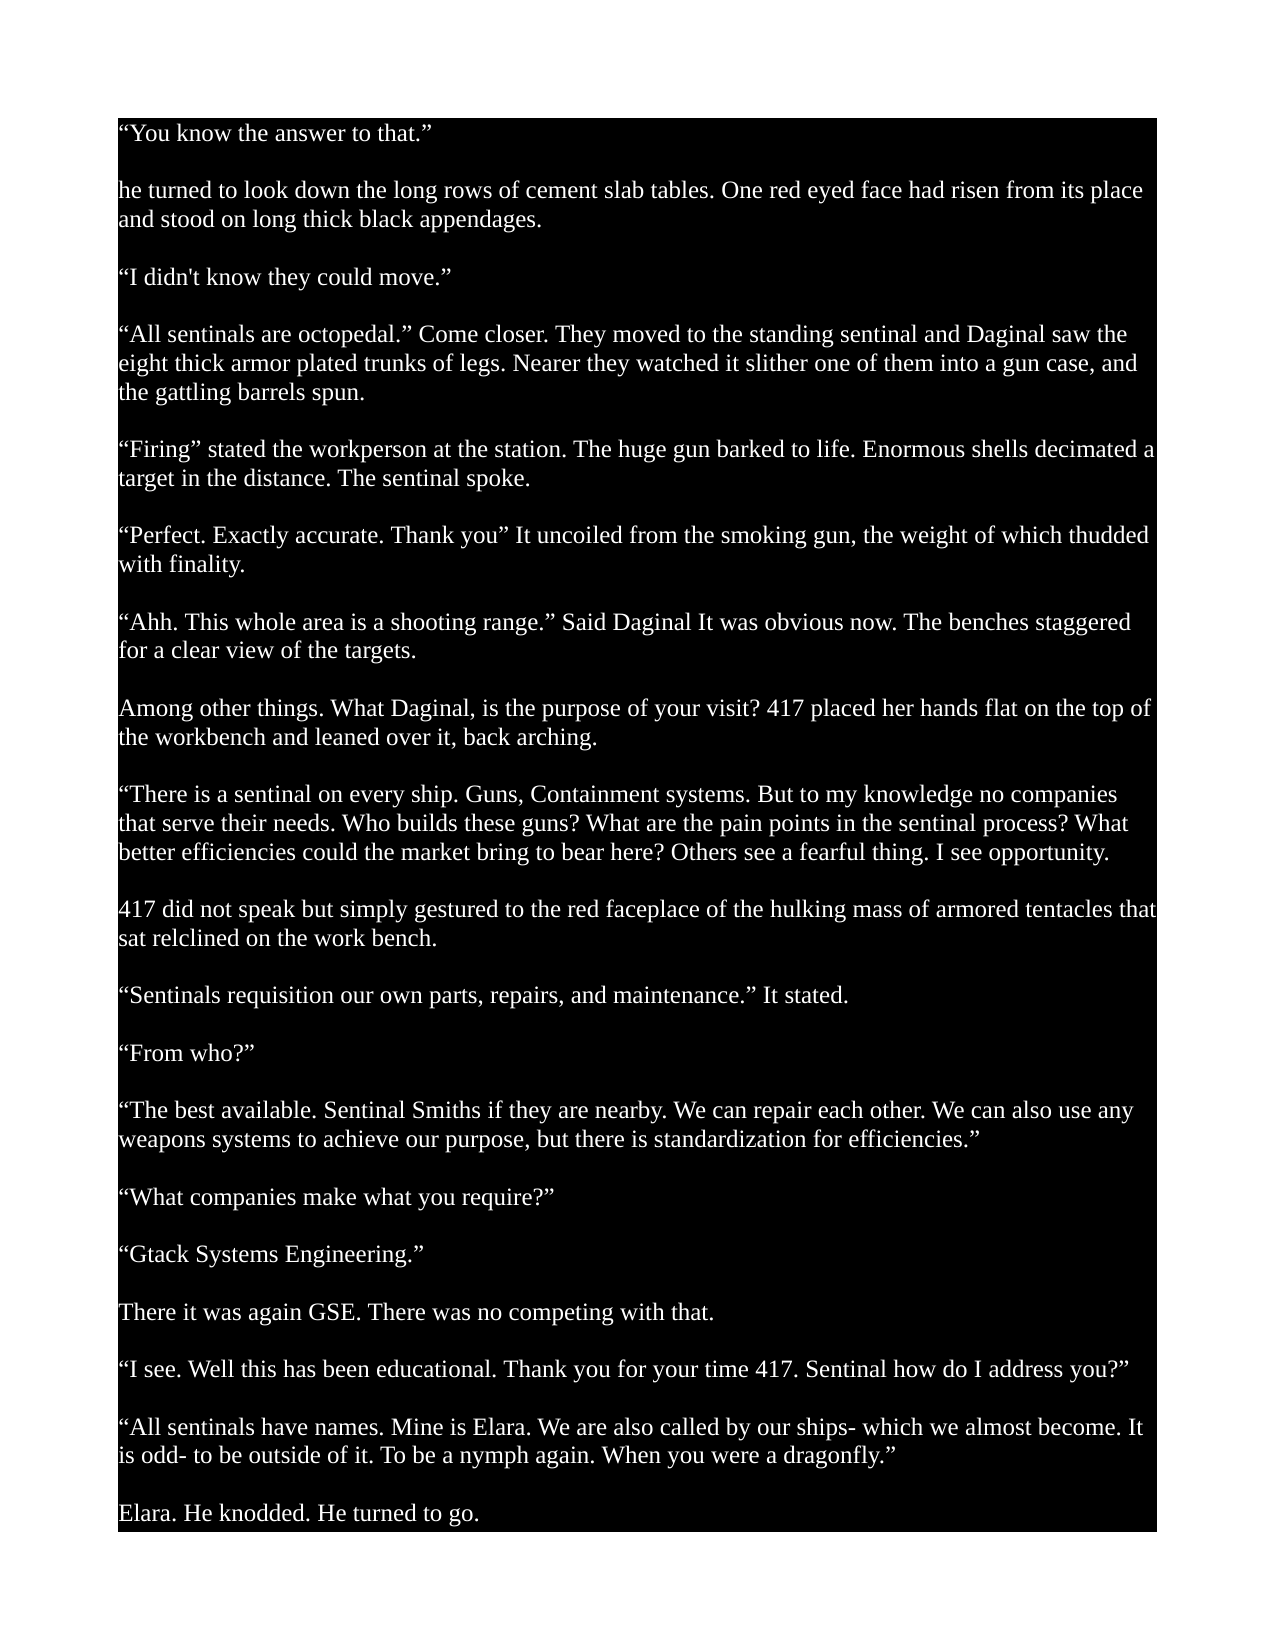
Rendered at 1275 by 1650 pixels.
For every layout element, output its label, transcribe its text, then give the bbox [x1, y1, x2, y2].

text 417 did not speak but simply gestured to the red faceplace of the hulking mass of armored tentacles that sat relclined on the work bench. [118, 894, 1157, 952]
text “There is a sentinal on every ship. Guns, Containment systems. But to my knowledge no companies that serve their needs. Who builds these guns? What are the pain points in the sentinal process? What better efficiencies could the market bring to bear here? Others see a fearful thing. I see opportunity. [118, 779, 1157, 866]
text “Gtack Systems Engineering.” [118, 1239, 1157, 1268]
text “I didn't know they could move.” “All sentinals are octopedal.” Come closer. They moved to the standing sentinal and Daginal saw the eight thick armor plated trunks of legs. Nearer they watched it slither one of them into a gun case, and the gattling barrels spun. “Firing” stated the workperson at the station. The huge gun barked to life. Enormous shells decimated a target in the distance. The sentinal spoke. “Perfect. Exactly accurate. Thank you” It uncoiled from the smoking gun, the weight of which thudded with finality. [118, 262, 1157, 578]
text “I see. Well this has been educational. Thank you for your time 417. Sentinal how do I address you?” [118, 1354, 1157, 1383]
text “Ahh. This whole area is a shooting range.” Said Daginal It was obvious now. The benches staggered for a clear view of the targets. [118, 607, 1157, 664]
text There it was again GSE. There was no competing with that. [118, 1297, 1157, 1326]
text “You know the answer to that.” [118, 118, 1157, 147]
text Elara. He knodded. He turned to go. [118, 1498, 1157, 1527]
text Among other things. What Daginal, is the purpose of your visit? 417 placed her hands flat on the top of the workbench and leaned over it, back arching. [118, 693, 1157, 751]
text “Sentinals requisition our own parts, repairs, and maintenance.” It stated. “From who?” “The best available. Sentinal Smiths if they are nearby. We can repair each other. We can also use any weapons systems to achieve our purpose, but there is standardization for efficiencies.” [118, 981, 1157, 1153]
text “All sentinals have names. Mine is Elara. We are also called by our ships- which we almost become. It is odd- to be outside of it. To be a nymph again. When you were a dragonfly.” [118, 1412, 1157, 1469]
text “What companies make what you require?” [118, 1182, 1157, 1211]
text he turned to look down the long rows of cement slab tables. One red eyed face had risen from its place and stood on long thick black appendages. [118, 176, 1157, 233]
